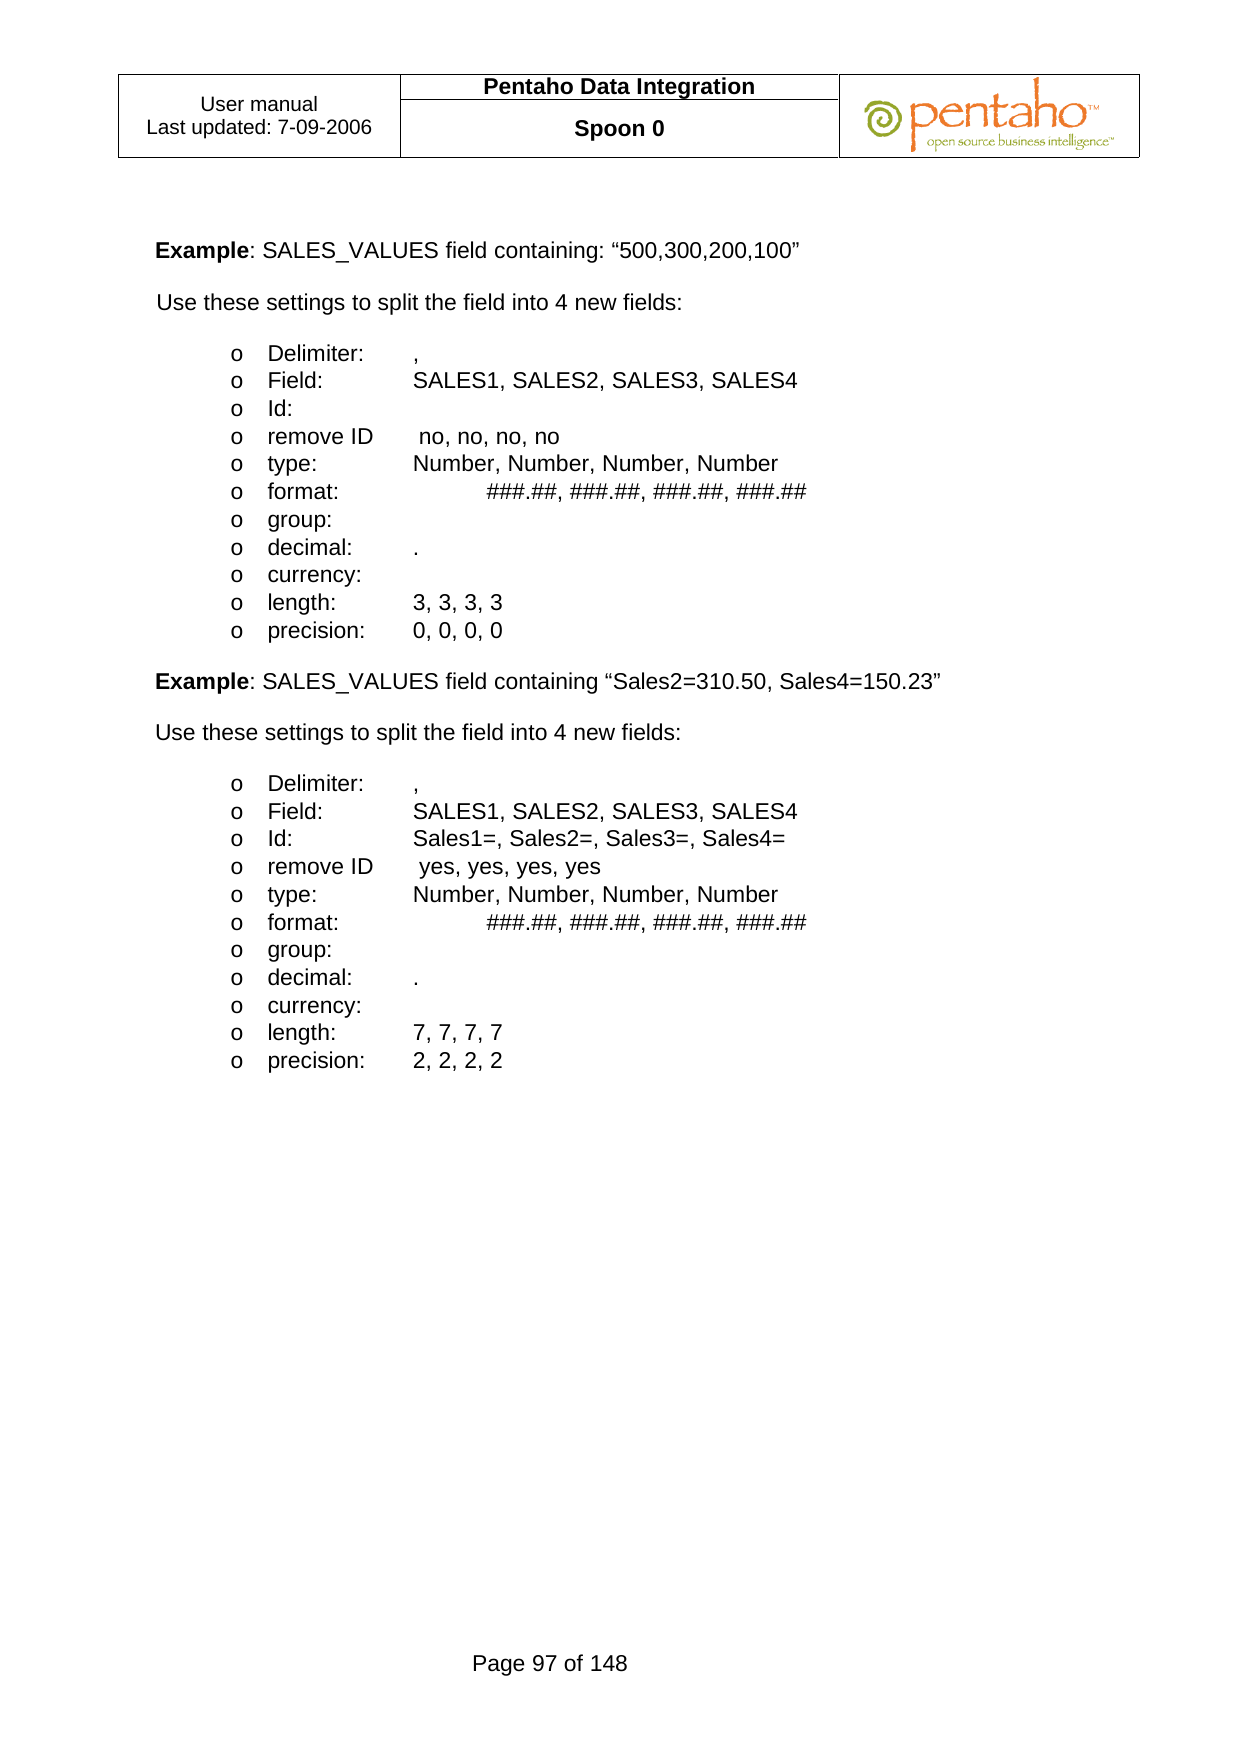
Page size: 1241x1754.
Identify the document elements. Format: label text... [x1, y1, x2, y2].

list remove ID yes, yes, yes, yes [230, 854, 1137, 882]
list length: 7, 7, 7, 7 [230, 1020, 1137, 1048]
list Id: Sales1=, Sales2=, Sales3=, Sales4= [230, 826, 1137, 854]
list currency: [230, 992, 1137, 1020]
list format: ###.##, ###.##, ###.##, ###.## [230, 479, 1137, 507]
text Use these settings to split the field into 4 new fields: [117, 289, 1137, 315]
list decimal: . [230, 965, 1137, 992]
text Use these settings to split the field into 4 new fields: [155, 720, 1137, 745]
list Delimiter: , [230, 771, 1137, 798]
list type: Number, Number, Number, Number [230, 882, 1137, 909]
list Field: SALES1, SALES2, SALES3, SALES4 [230, 368, 1137, 396]
text Example: SALES_VALUES field containing: “500,300,200,100” [155, 238, 1137, 264]
list precision: 2, 2, 2, 2 [230, 1048, 1137, 1076]
list format: ###.##, ###.##, ###.##, ###.## [230, 909, 1137, 937]
text Example: SALES_VALUES field containing “Sales2=310.50, Sales4=150.23” [155, 669, 1137, 694]
list Id: [230, 396, 1137, 423]
list Delimiter: , [230, 340, 1137, 368]
list group: [230, 937, 1137, 965]
list precision: 0, 0, 0, 0 [230, 617, 1137, 645]
list Field: SALES1, SALES2, SALES3, SALES4 [230, 798, 1137, 826]
list type: Number, Number, Number, Number [230, 451, 1137, 479]
list currency: [230, 562, 1137, 590]
list remove ID no, no, no, no [230, 423, 1137, 451]
list decimal: . [230, 534, 1137, 562]
list length: 3, 3, 3, 3 [230, 590, 1137, 617]
list group: [230, 507, 1137, 534]
